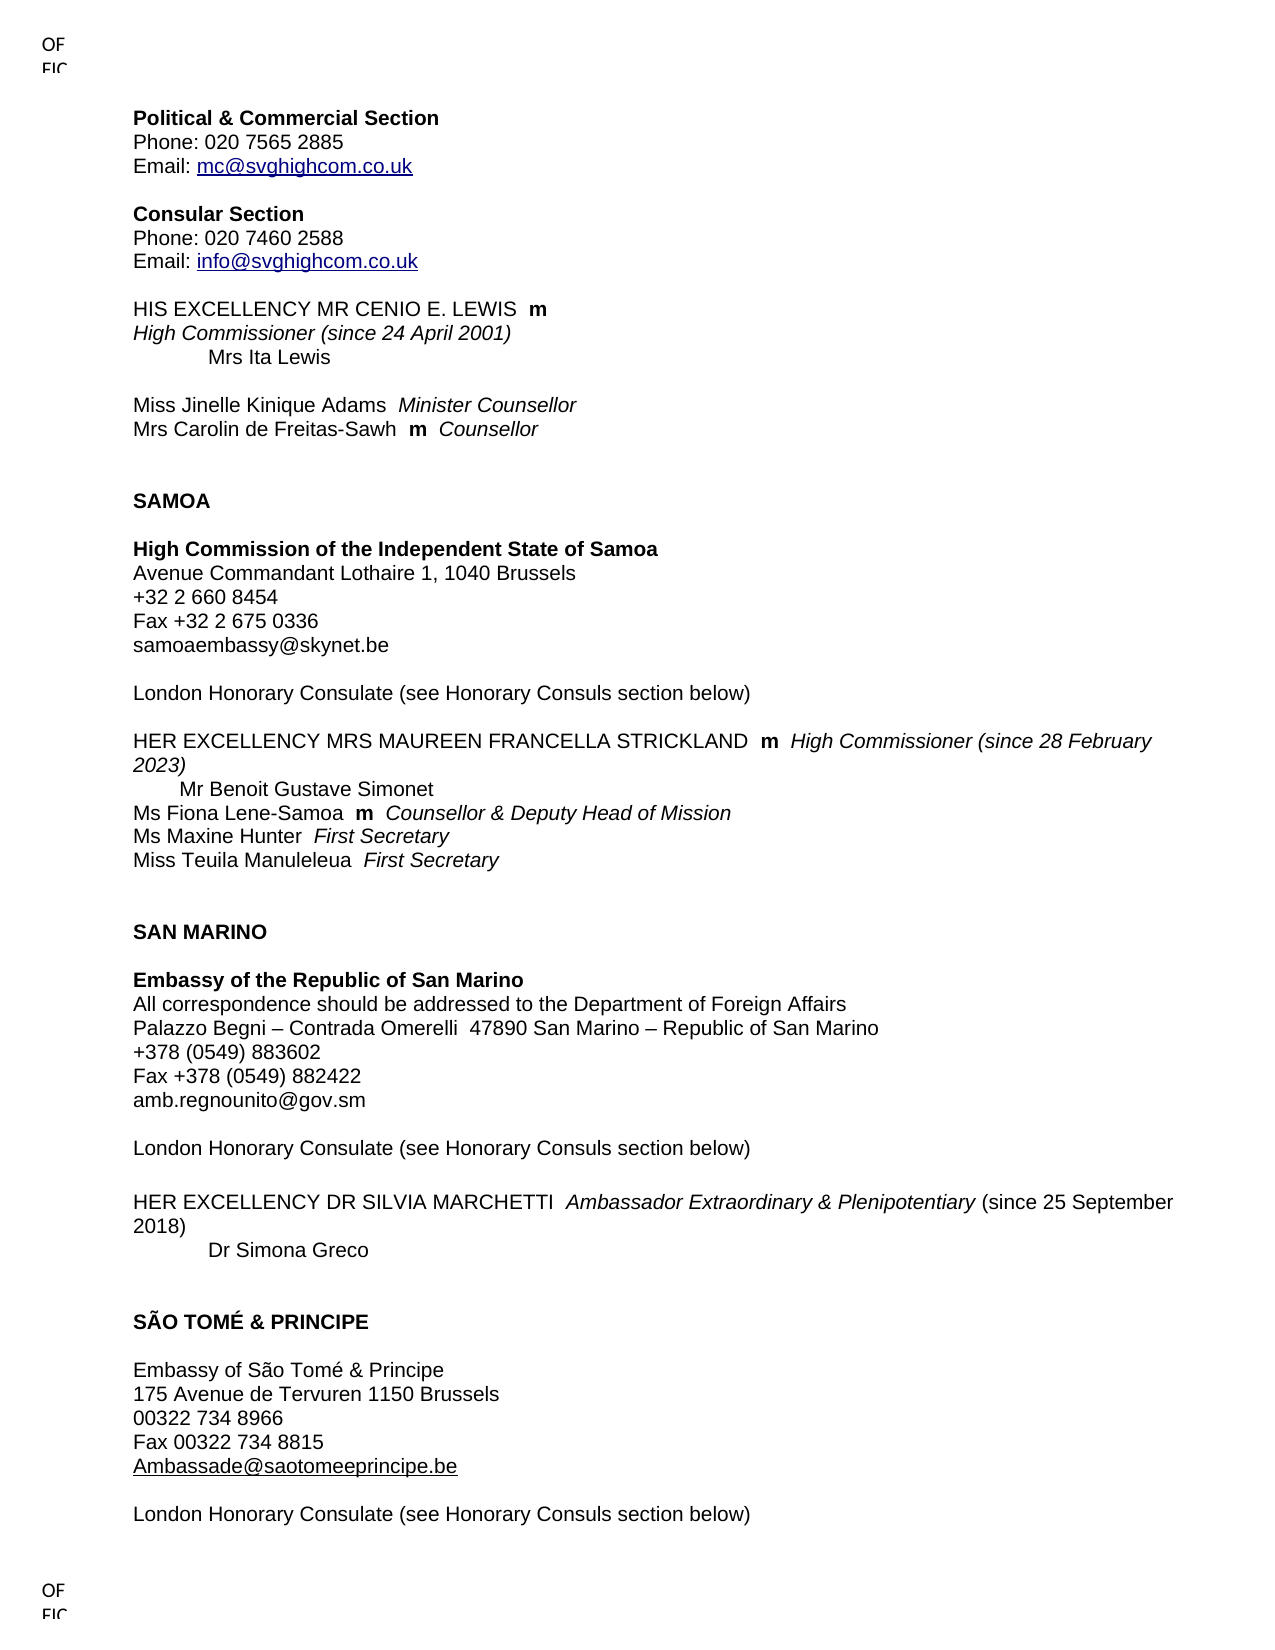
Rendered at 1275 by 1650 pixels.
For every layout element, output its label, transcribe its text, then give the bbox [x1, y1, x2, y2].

text +378 (0549) 883602 [133, 1040, 1181, 1064]
text samoaembassy@skynet.be [133, 633, 1181, 657]
text 00322 734 8966 [133, 1406, 1181, 1430]
text Political & Commercial Section [133, 106, 1181, 129]
text London Honorary Consulate (see Honorary Consuls section below) [133, 681, 1181, 704]
text Email: info@svghighcom.co.uk [133, 249, 1181, 273]
text London Honorary Consulate (see Honorary Consuls section below) [133, 1502, 1181, 1526]
text HER EXCELLENCY MRS MAUREEN FRANCELLA STRICKLAND m High Commissioner (since 28 February 2023) [133, 728, 1181, 776]
text London Honorary Consulate (see Honorary Consuls section below) [133, 1136, 1181, 1160]
text HIS EXCELLENCY MR CENIO E. LEWIS m [133, 297, 1181, 321]
text Palazzo Begni – Contrada Omerelli 47890 San Marino – Republic of San Marino [133, 1016, 1181, 1040]
text Miss Teuila Manuleleua First Secretary [133, 848, 1181, 872]
text Phone: 020 7460 2588 [133, 225, 1181, 249]
text Consular Section [133, 201, 1181, 225]
text Miss Jinelle Kinique Adams Minister Counsellor [133, 393, 1181, 417]
text Fax +32 2 675 0336 [133, 609, 1181, 633]
text Embassy of São Tomé & Principe [133, 1358, 1181, 1382]
text All correspondence should be addressed to the Department of Foreign Affairs [133, 992, 1181, 1016]
text Email: mc@svghighcom.co.uk [133, 153, 1181, 177]
text Avenue Commandant Lothaire 1, 1040 Brussels [133, 561, 1181, 585]
text Phone: 020 7565 2885 [133, 129, 1181, 153]
text SAN MARINO [133, 920, 1181, 944]
text Mrs Carolin de Freitas-Sawh m Counsellor [133, 417, 1181, 441]
text amb.regnounito@gov.sm [133, 1088, 1181, 1112]
text 175 Avenue de Tervuren 1150 Brussels [133, 1382, 1181, 1406]
subtitle High Commission of the Independent State of Samoa [133, 537, 1181, 561]
text Fax +378 (0549) 882422 [133, 1064, 1181, 1088]
text Mr Benoit Gustave Simonet [133, 776, 1181, 800]
text SAMOA [133, 489, 1181, 513]
text Ms Fiona Lene-Samoa m Counsellor & Deputy Head of Mission [133, 800, 1181, 824]
text HER EXCELLENCY DR SILVIA MARCHETTI Ambassador Extraordinary & Plenipotentiary (since 25 September 2018) [133, 1190, 1181, 1238]
text Mrs Ita Lewis [133, 345, 1181, 369]
text Ambassade@saotomeeprincipe.be [133, 1454, 1181, 1478]
text SÃO TOMÉ & PRINCIPE [133, 1310, 1181, 1334]
text Fax 00322 734 8815 [133, 1430, 1181, 1454]
text Ms Maxine Hunter First Secretary [133, 824, 1181, 848]
text +32 2 660 8454 [133, 585, 1181, 609]
text Embassy of the Republic of San Marino [133, 968, 1181, 992]
text Dr Simona Greco [133, 1238, 1181, 1262]
text High Commissioner (since 24 April 2001) [133, 321, 1181, 345]
